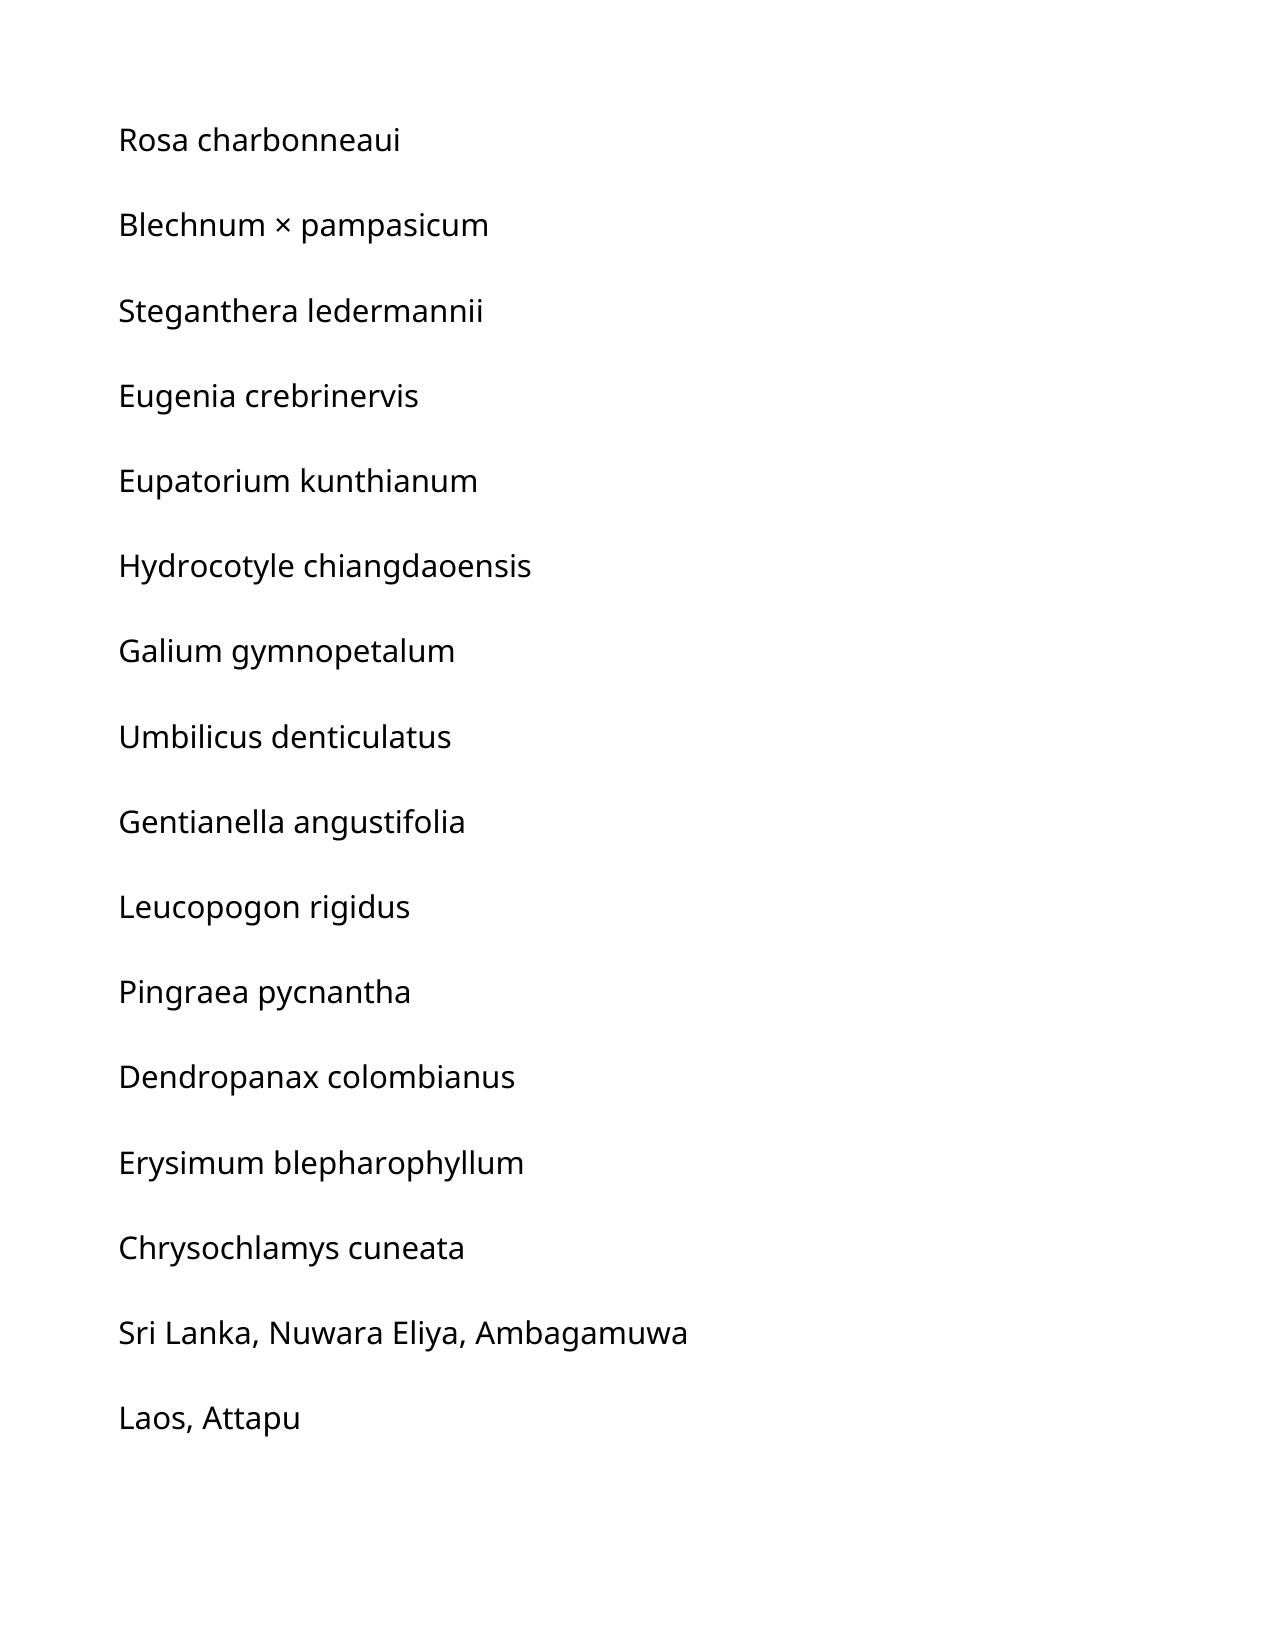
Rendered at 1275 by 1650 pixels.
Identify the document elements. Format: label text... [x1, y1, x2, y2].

text Chrysochlamys cuneata [118, 1226, 1157, 1311]
text Erysimum blepharophyllum [118, 1141, 1157, 1226]
text Pingraea pycnantha [118, 970, 1157, 1055]
text Steganthera ledermannii [118, 288, 1157, 374]
text Dendropanax colombianus [118, 1055, 1157, 1141]
text Laos, Attapu [118, 1396, 1157, 1481]
text Eupatorium kunthianum [118, 459, 1157, 544]
text Umbilicus denticulatus [118, 714, 1157, 800]
text Hydrocotyle chiangdaoensis [118, 544, 1157, 629]
text Sri Lanka, Nuwara Eliya, Ambagamuwa [118, 1311, 1157, 1396]
text Leucopogon rigidus [118, 885, 1157, 970]
text Rosa charbonneaui [118, 118, 1157, 203]
text Blechnum × pampasicum [118, 203, 1157, 288]
text Galium gymnopetalum [118, 629, 1157, 714]
text Gentianella angustifolia [118, 800, 1157, 885]
text Eugenia crebrinervis [118, 374, 1157, 459]
